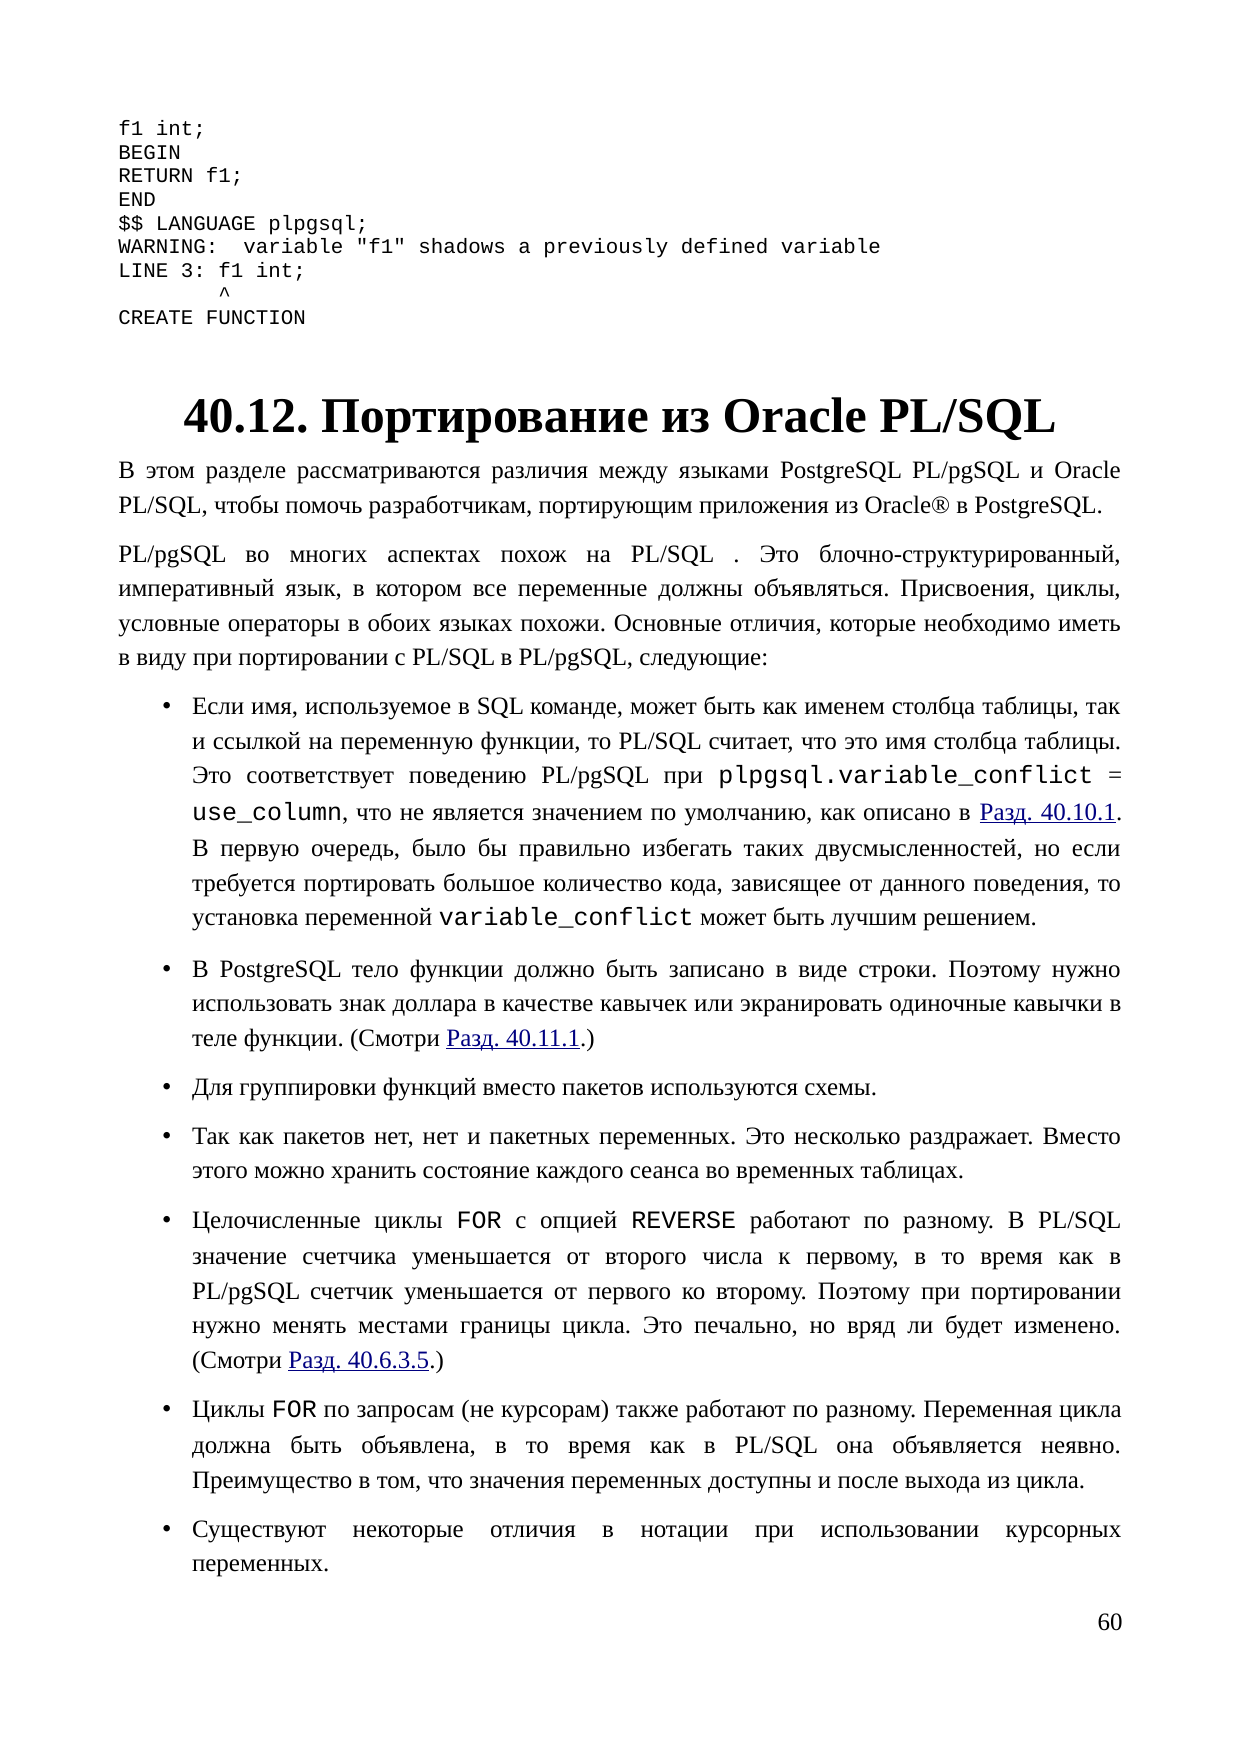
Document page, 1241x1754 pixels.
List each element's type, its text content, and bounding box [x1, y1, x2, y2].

list Существуют некоторые отличия в нотации при использовании курсорных переменных. [162, 1514, 1122, 1577]
text PL/pgSQL во многих аспектах похож на PL/SQL . Это блочно-структурированный, императивный язык, в котором все переменные должны объявляться. Присвоения, циклы, условные операторы в обоих языках похожи. Основные отличия, которые необходимо иметь в виду при портировании с PL/SQL в PL/pgSQL, следующие: [118, 539, 1122, 671]
list В PostgreSQL тело функции должно быть записано в виде строки. Поэтому нужно использовать знак доллара в качестве кавычек или экранировать одиночные кавычки в теле функции. (Смотри Разд. 40.11.1.) [162, 954, 1122, 1052]
subtitle 40.12. Портирование из Oracle PL/SQL [118, 385, 1122, 443]
text WARNING: variable "f1" shadows a previously defined variable [118, 236, 1122, 260]
list Так как пакетов нет, нет и пакетных переменных. Это несколько раздражает. Вместо этого можно хранить состояние каждого сеанса во временных таблицах. [162, 1121, 1122, 1184]
text BEGIN [118, 142, 1122, 165]
list Для группировки функций вместо пакетов используются схемы. [162, 1072, 1122, 1101]
list Циклы FOR по запросам (не курсорам) также работают по разному. Переменная цикла должна быть объявлена, в то время как в PL/SQL она объявляется неявно. Преимущество в том, что значения переменных доступны и после выхода из цикла. [162, 1394, 1122, 1493]
text В этом разделе рассматриваются различия между языками PostgreSQL PL/pgSQL и Oracle PL/SQL, чтобы помочь разработчикам, портирующим приложения из Oracle® в PostgreSQL. [118, 455, 1122, 519]
text ^ [118, 284, 1122, 307]
text END [118, 189, 1122, 213]
list Если имя, используемое в SQL команде, может быть как именем столбца таблицы, так и ссылкой на переменную функции, то PL/SQL считает, что это имя столбца таблицы. Это соответствует поведению PL/pgSQL при plpgsql.variable_conflict = use_column, что не является значением по умолчанию, как описано в Разд. 40.10.1. В первую очередь, было бы правильно избегать таких двусмысленностей, но если требуется портировать большое количество кода, зависящее от данного поведения, то установка переменной variable_conflict может быть лучшим решением. [162, 691, 1122, 933]
text $$ LANGUAGE plpgsql; [118, 213, 1122, 236]
text RETURN f1; [118, 165, 1122, 189]
list Целочисленные циклы FOR с опцией REVERSE работают по разному. В PL/SQL значение счетчика уменьшается от второго числа к первому, в то время как в PL/pgSQL счетчик уменьшается от первого ко второму. Поэтому при портировании нужно менять местами границы цикла. Это печально, но вряд ли будет изменено. (Смотри Разд. 40.6.3.5.) [162, 1205, 1122, 1373]
text CREATE FUNCTION [118, 307, 1122, 331]
text LINE 3: f1 int; [118, 260, 1122, 284]
text f1 int; [118, 118, 1122, 142]
